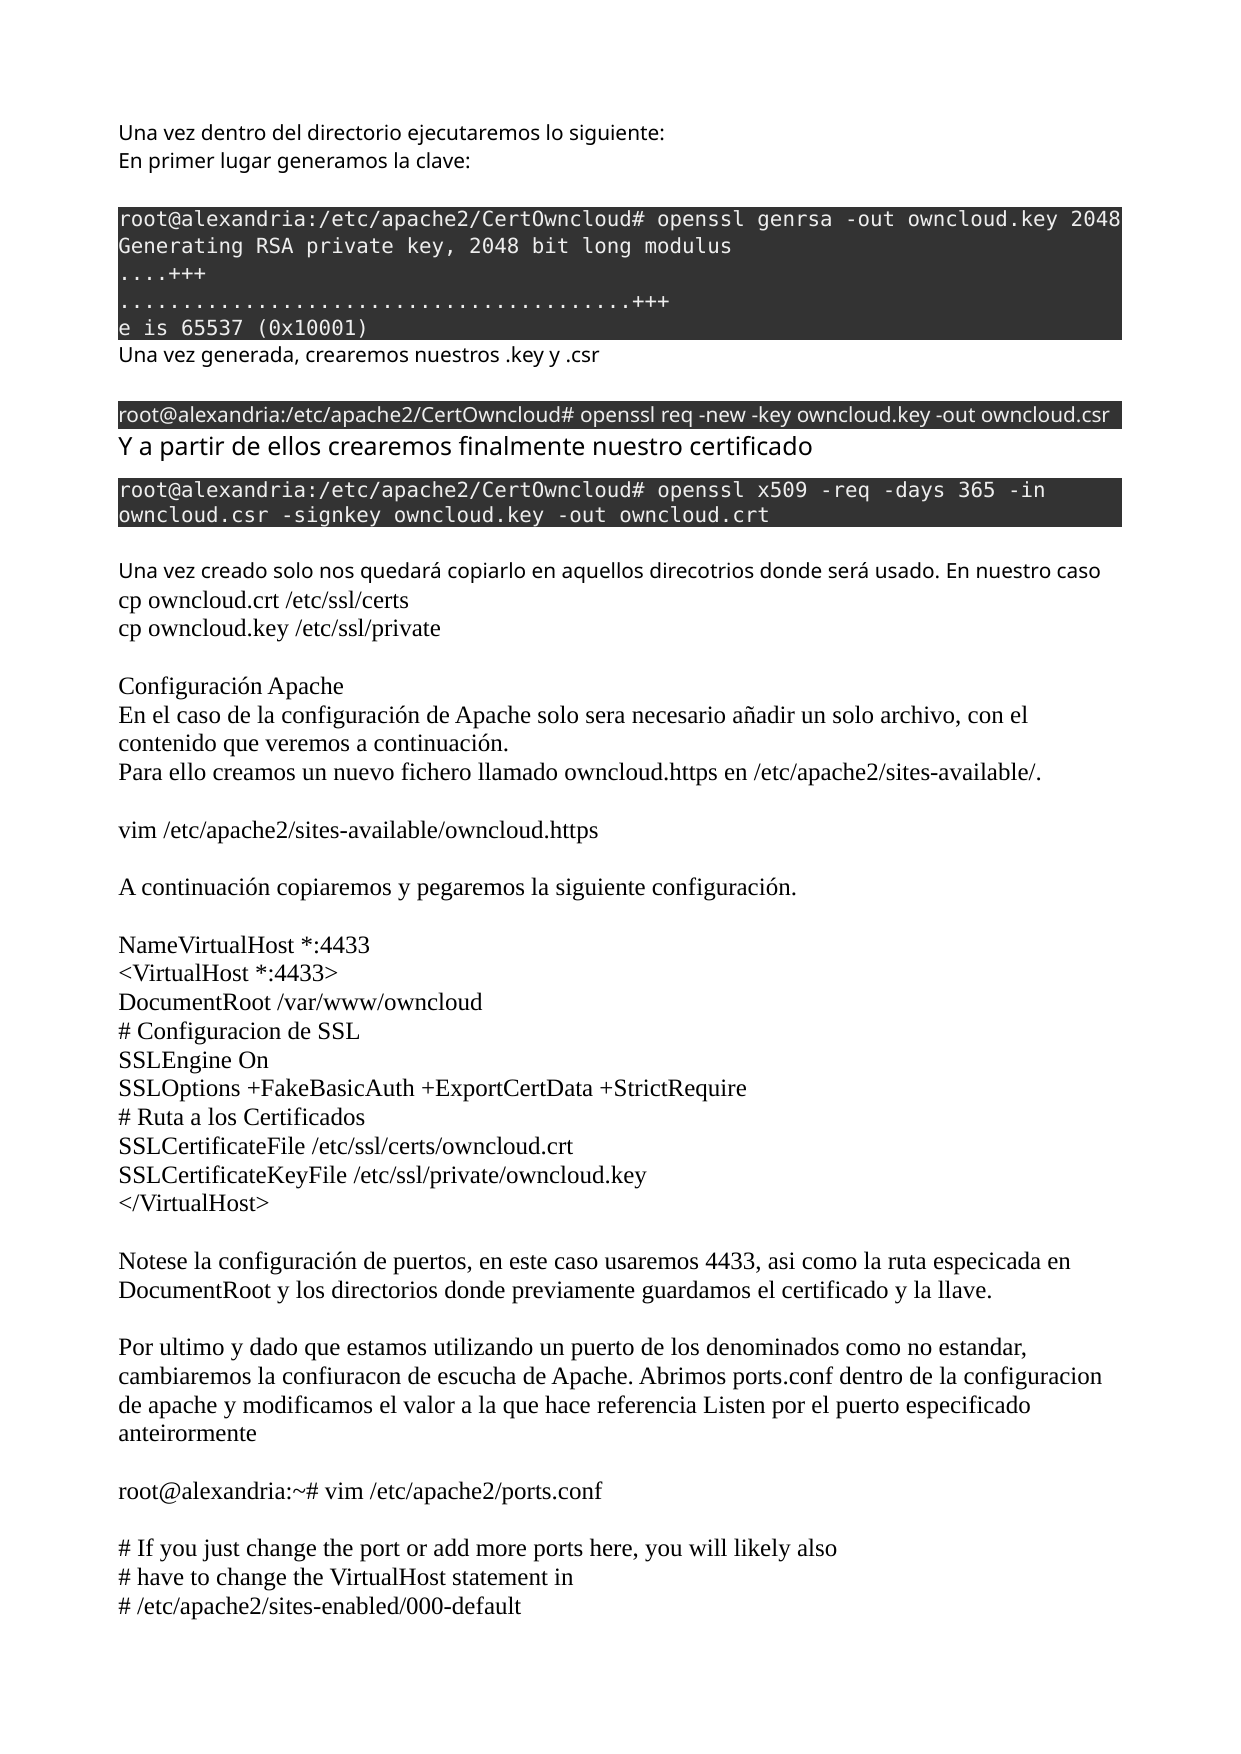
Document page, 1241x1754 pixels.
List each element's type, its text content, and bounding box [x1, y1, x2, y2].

text Para ello creamos un nuevo fichero llamado owncloud.https en /etc/apache2/sites-available/. [118, 757, 1122, 786]
text Una vez dentro del directorio ejecutaremos lo siguiente: [118, 118, 1122, 147]
text Una vez creado solo nos quedará copiarlo en aquellos direcotrios donde será usado. En nuestro caso [118, 556, 1122, 585]
text Y a partir de ellos crearemos finalmente nuestro certificado [118, 429, 1122, 463]
text DocumentRoot /var/www/owncloud [118, 987, 1122, 1016]
text A continuación copiaremos y pegaremos la siguiente configuración. [118, 872, 1122, 901]
text e is 65537 (0x10001) [118, 316, 1122, 340]
text root@alexandria:/etc/apache2/CertOwncloud# openssl genrsa -out owncloud.key 2048 [118, 207, 1122, 231]
text # /etc/apache2/sites-enabled/000-default [118, 1591, 1122, 1620]
text </VirtualHost> [118, 1188, 1122, 1217]
text En primer lugar generamos la clave: [118, 147, 1122, 175]
text <VirtualHost *:4433> [118, 958, 1122, 987]
text Una vez generada, crearemos nuestros .key y .csr [118, 340, 1122, 368]
text Configuración Apache [118, 671, 1122, 700]
text # Configuracion de SSL [118, 1016, 1122, 1045]
text # If you just change the port or add more ports here, you will likely also [118, 1533, 1122, 1562]
text Por ultimo y dado que estamos utilizando un puerto de los denominados como no estandar, cambiaremos la confiuracon de escucha de Apache. Abrimos ports.conf dentro de la configuracion de apache y modificamos el valor a la que hace referencia Listen por el puerto especificado anteirormente [118, 1332, 1122, 1447]
text vim /etc/apache2/sites-available/owncloud.https [118, 815, 1122, 843]
text SSLCertificateFile /etc/ssl/certs/owncloud.crt [118, 1131, 1122, 1160]
text ....+++ [118, 261, 1122, 286]
text NameVirtualHost *:4433 [118, 930, 1122, 958]
text SSLOptions +FakeBasicAuth +ExportCertData +StrictRequire [118, 1073, 1122, 1102]
text Notese la configuración de puertos, en este caso usaremos 4433, asi como la ruta especicada en DocumentRoot y los directorios donde previamente guardamos el certificado y la llave. [118, 1246, 1122, 1303]
text SSLCertificateKeyFile /etc/ssl/private/owncloud.key [118, 1160, 1122, 1188]
text # Ruta a los Certificados [118, 1102, 1122, 1131]
text cp owncloud.crt /etc/ssl/certs [118, 585, 1122, 613]
text SSLEngine On [118, 1045, 1122, 1073]
text root@alexandria:~# vim /etc/apache2/ports.conf [118, 1476, 1122, 1505]
text .........................................+++ [118, 289, 1122, 313]
text cp owncloud.key /etc/ssl/private [118, 613, 1122, 642]
text root@alexandria:/etc/apache2/CertOwncloud# openssl req -new -key owncloud.key -out owncloud.csr [118, 401, 1122, 429]
text Generating RSA private key, 2048 bit long modulus [118, 234, 1122, 258]
text root@alexandria:/etc/apache2/CertOwncloud# openssl x509 -req -days 365 -in owncloud.csr -signkey owncloud.key -out owncloud.crt [118, 478, 1122, 527]
text # have to change the VirtualHost statement in [118, 1562, 1122, 1591]
text En el caso de la configuración de Apache solo sera necesario añadir un solo archivo, con el contenido que veremos a continuación. [118, 700, 1122, 757]
